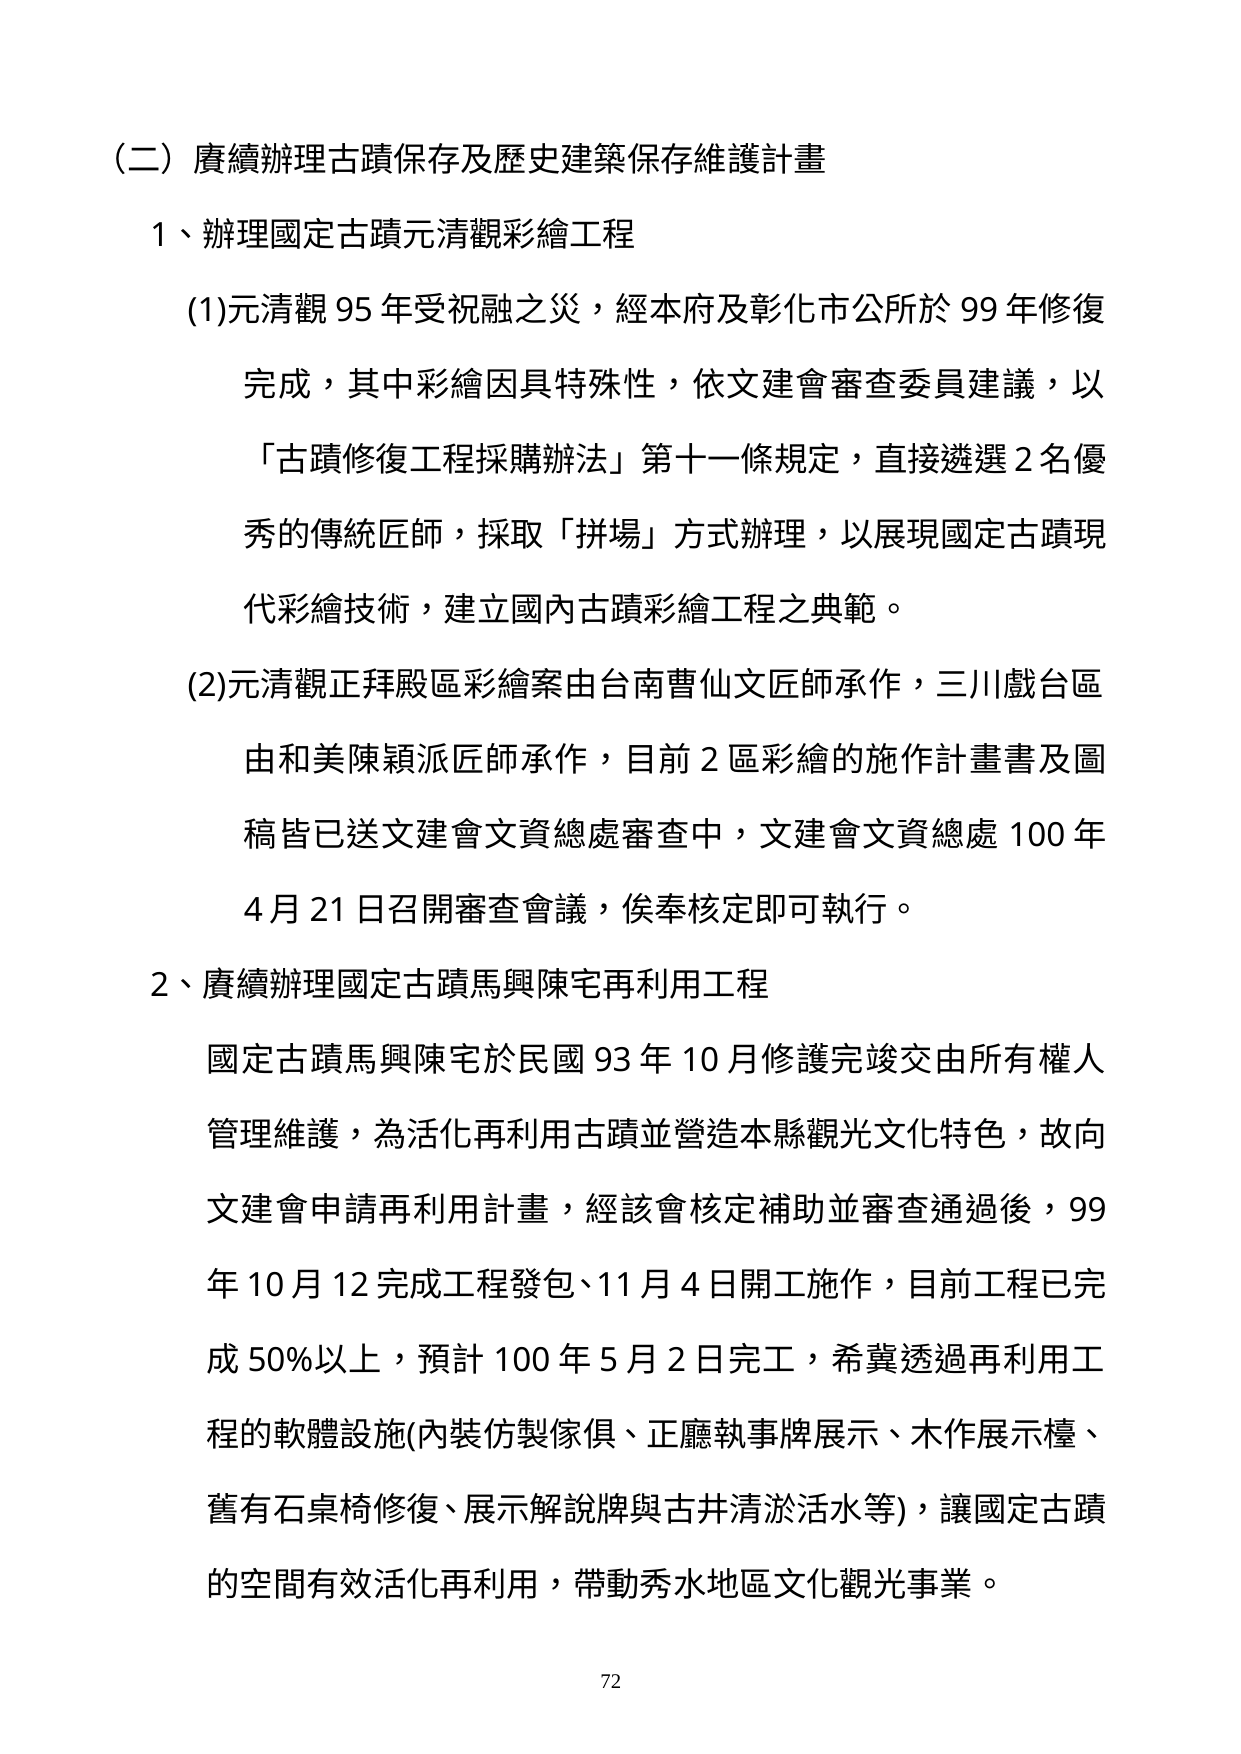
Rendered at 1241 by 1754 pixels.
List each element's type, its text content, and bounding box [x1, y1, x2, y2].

text 2、賡續辦理國定古蹟馬興陳宅再利用工程 [150, 945, 1106, 1020]
text （二）賡續辦理古蹟保存及歷史建築保存維護計畫 [94, 120, 1106, 195]
text (2)元清觀正拜殿區彩繪案由台南曹仙文匠師承作，三川戲台區由和美陳穎派匠師承作，目前2區彩繪的施作計畫書及圖稿皆已送文建會文資總處審查中，文建會文資總處100年4月21日召開審查會議，俟奉核定即可執行。 [187, 645, 1106, 945]
text 國定古蹟馬興陳宅於民國93年10月修護完竣交由所有權人管理維護，為活化再利用古蹟並營造本縣觀光文化特色，故向文建會申請再利用計畫，經該會核定補助並審查通過後，99年10月12完成工程發包、11月4日開工施作，目前工程已完成50%以上，預計100年5月2日完工，希冀透過再利用工程的軟體設施(內裝仿製傢俱、正廳執事牌展示、木作展示檯、舊有石桌椅修復、展示解說牌與古井清淤活水等)，讓國定古蹟的空間有效活化再利用，帶動秀水地區文化觀光事業。 [206, 1020, 1106, 1620]
text (1)元清觀95年受祝融之災，經本府及彰化市公所於99年修復完成，其中彩繪因具特殊性，依文建會審查委員建議，以「古蹟修復工程採購辦法」第十一條規定，直接遴選2名優秀的傳統匠師，採取「拼場」方式辦理，以展現國定古蹟現代彩繪技術，建立國內古蹟彩繪工程之典範。 [187, 270, 1106, 645]
text 1、辦理國定古蹟元清觀彩繪工程 [150, 195, 1106, 270]
